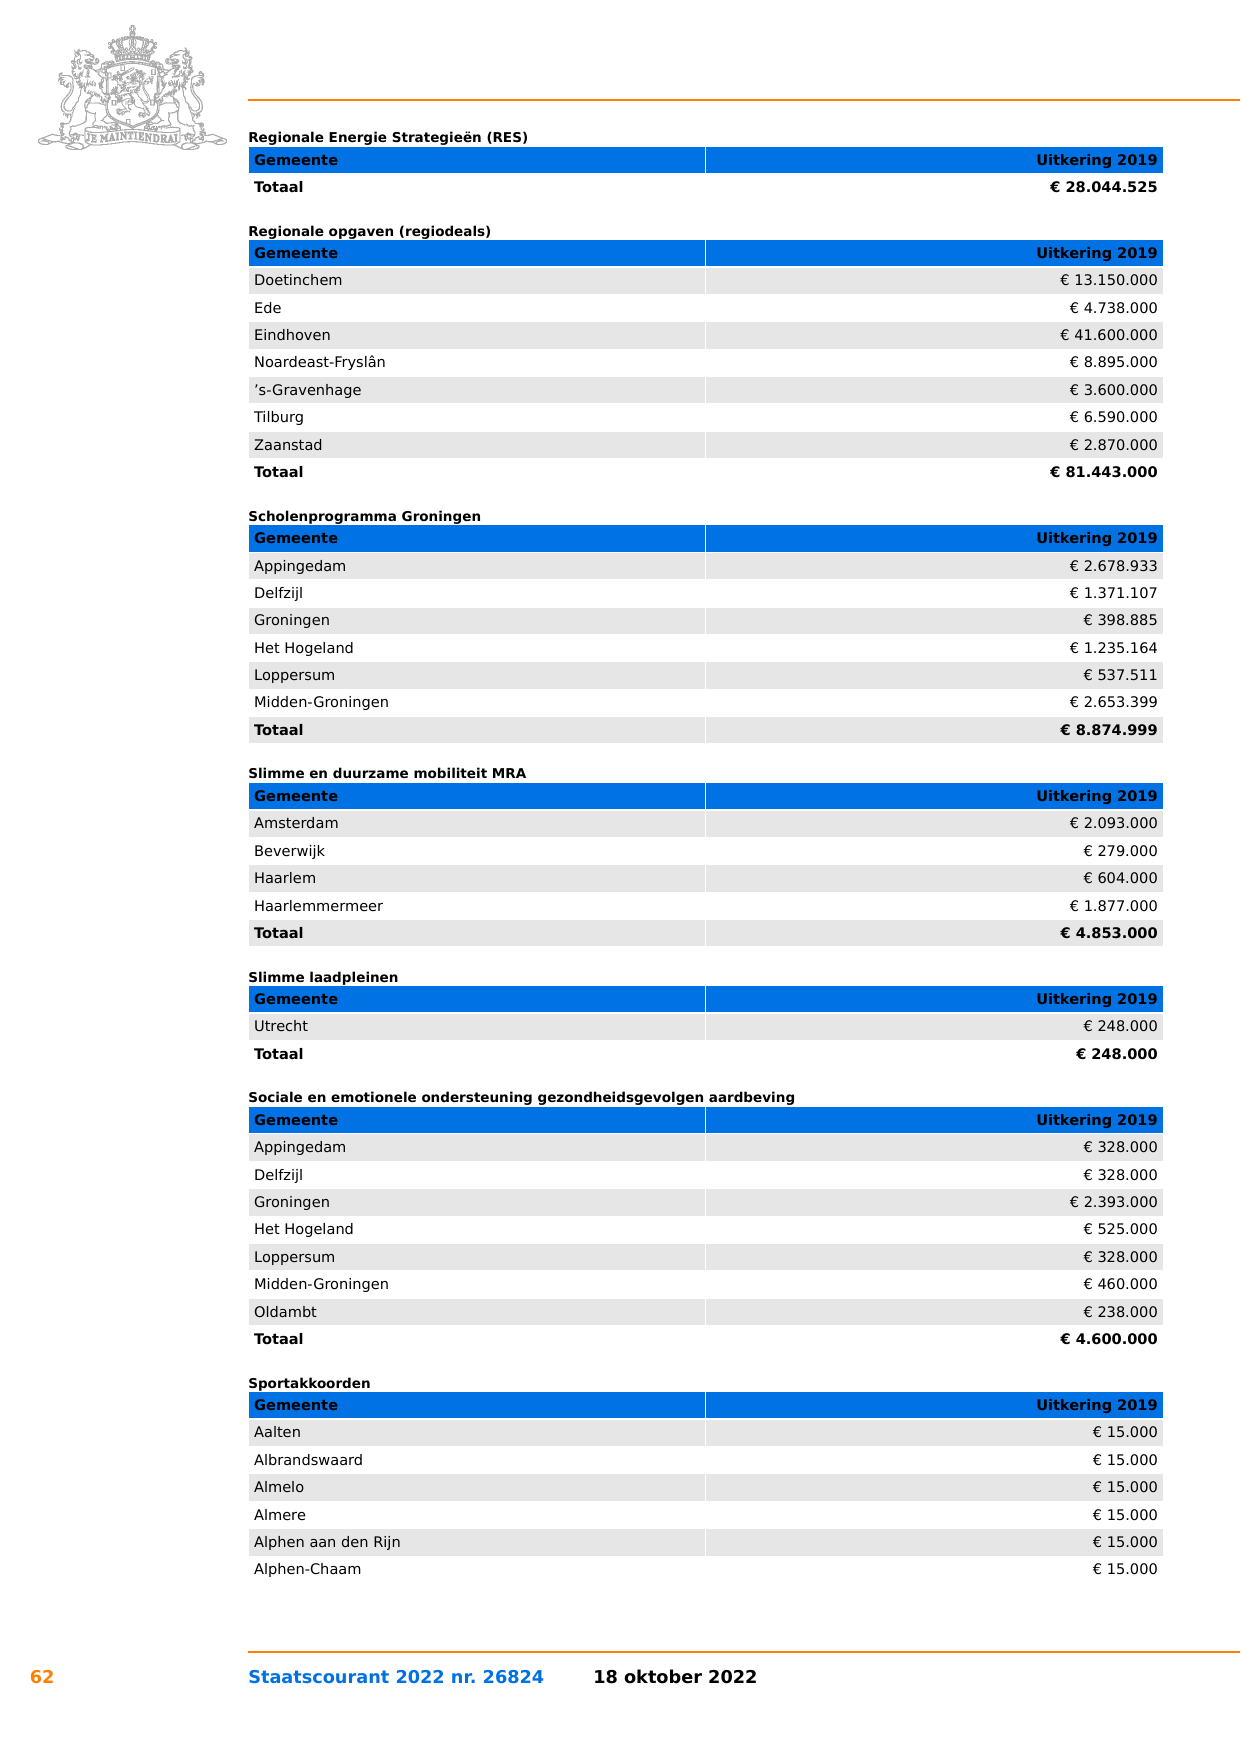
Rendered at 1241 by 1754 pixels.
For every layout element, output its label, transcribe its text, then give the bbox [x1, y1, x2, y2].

table_cell Totaal [249, 1041, 705, 1067]
table_cell € 15.000 [706, 1557, 1163, 1583]
table_cell Gemeente [249, 240, 705, 266]
table_cell € 15.000 [706, 1447, 1163, 1473]
table_cell Zaanstad [249, 432, 705, 458]
table_cell Doetinchem [249, 268, 705, 294]
table_cell Beverwijk [249, 838, 705, 864]
table_cell € 525.000 [706, 1217, 1163, 1243]
table_cell € 460.000 [706, 1271, 1163, 1298]
table_cell € 4.738.000 [706, 295, 1163, 321]
table_cell Albrandswaard [249, 1447, 705, 1473]
table_header Regionale Energie Strategieën (RES) [248, 130, 1163, 146]
table_cell Alphen aan den Rijn [249, 1529, 705, 1556]
table_cell € 2.393.000 [706, 1189, 1163, 1216]
table_cell Delfzijl [249, 1162, 705, 1188]
table_cell Loppersum [249, 1244, 705, 1270]
table_cell Groningen [249, 608, 705, 634]
table_cell Utrecht [249, 1014, 705, 1040]
table_cell Tilburg [249, 405, 705, 431]
table_cell Het Hogeland [249, 1217, 705, 1243]
table_cell Ede [249, 295, 705, 321]
table_cell Oldambt [249, 1299, 705, 1325]
table_header Regionale opgaven (regiodeals) [248, 223, 1163, 239]
table_cell Almere [249, 1502, 705, 1528]
table_cell € 4.600.000 [706, 1326, 1163, 1352]
table_cell € 1.877.000 [706, 893, 1163, 919]
table_cell € 328.000 [706, 1134, 1163, 1161]
table_cell Totaal [249, 174, 705, 200]
table_cell € 398.885 [706, 608, 1163, 634]
table_cell Het Hogeland [249, 635, 705, 661]
table_cell Haarlem [249, 865, 705, 892]
table_cell € 328.000 [706, 1244, 1163, 1270]
table_cell € 2.093.000 [706, 811, 1163, 837]
table_cell € 15.000 [706, 1502, 1163, 1528]
table_cell Uitkering 2019 [706, 986, 1163, 1012]
table_cell € 238.000 [706, 1299, 1163, 1325]
table_cell Appingedam [249, 553, 705, 579]
table_cell € 15.000 [706, 1420, 1163, 1446]
table_cell Gemeente [249, 525, 705, 552]
table_cell Gemeente [249, 1392, 705, 1418]
table_header Sociale en emotionele ondersteuning gezondheidsgevolgen aardbeving [248, 1090, 1163, 1106]
table_cell € 28.044.525 [706, 174, 1163, 200]
table_header Sportakkoorden [248, 1375, 1163, 1391]
table_cell € 8.895.000 [706, 350, 1163, 376]
table_header Scholenprogramma Groningen [248, 509, 1163, 524]
table_cell ’s-Gravenhage [249, 377, 705, 403]
table_cell € 279.000 [706, 838, 1163, 864]
table_cell Totaal [249, 920, 705, 946]
table_cell € 15.000 [706, 1474, 1163, 1501]
table_cell Uitkering 2019 [706, 783, 1163, 809]
table_header Slimme laadpleinen [248, 969, 1163, 985]
table_cell Midden-Groningen [249, 690, 705, 716]
table_cell € 1.235.164 [706, 635, 1163, 661]
table_cell Uitkering 2019 [706, 1107, 1163, 1133]
table_cell Almelo [249, 1474, 705, 1501]
table_cell € 2.870.000 [706, 432, 1163, 458]
table_cell Alphen-Chaam [249, 1557, 705, 1583]
picture [38, 25, 227, 150]
table_cell Uitkering 2019 [706, 147, 1163, 173]
table_cell € 8.874.999 [706, 717, 1163, 743]
table_cell Loppersum [249, 662, 705, 689]
table_cell Uitkering 2019 [706, 525, 1163, 552]
table_cell Delfzijl [249, 580, 705, 606]
table_cell € 81.443.000 [706, 459, 1163, 486]
table_cell Gemeente [249, 147, 705, 173]
table_cell € 6.590.000 [706, 405, 1163, 431]
table_cell Groningen [249, 1189, 705, 1216]
table_cell € 537.511 [706, 662, 1163, 689]
table_cell € 4.853.000 [706, 920, 1163, 946]
table_cell Amsterdam [249, 811, 705, 837]
table_cell € 13.150.000 [706, 268, 1163, 294]
table_cell Noardeast-Fryslân [249, 350, 705, 376]
table_cell Aalten [249, 1420, 705, 1446]
table_cell € 15.000 [706, 1529, 1163, 1556]
table_cell Haarlemmermeer [249, 893, 705, 919]
table_cell € 41.600.000 [706, 322, 1163, 349]
table_cell € 2.653.399 [706, 690, 1163, 716]
table_cell Totaal [249, 1326, 705, 1352]
table_cell Eindhoven [249, 322, 705, 349]
table_cell € 3.600.000 [706, 377, 1163, 403]
table_cell € 2.678.933 [706, 553, 1163, 579]
table_cell Midden-Groningen [249, 1271, 705, 1298]
table_cell Uitkering 2019 [706, 1392, 1163, 1418]
table_cell Gemeente [249, 986, 705, 1012]
table_cell € 248.000 [706, 1041, 1163, 1067]
table_cell Gemeente [249, 1107, 705, 1133]
table_cell Appingedam [249, 1134, 705, 1161]
table_cell Totaal [249, 459, 705, 486]
table_cell € 328.000 [706, 1162, 1163, 1188]
table_cell € 1.371.107 [706, 580, 1163, 606]
table_cell Totaal [249, 717, 705, 743]
table_cell Gemeente [249, 783, 705, 809]
table_cell Uitkering 2019 [706, 240, 1163, 266]
table_cell € 604.000 [706, 865, 1163, 892]
table_header Slimme en duurzame mobiliteit MRA [248, 766, 1163, 782]
table_cell € 248.000 [706, 1014, 1163, 1040]
